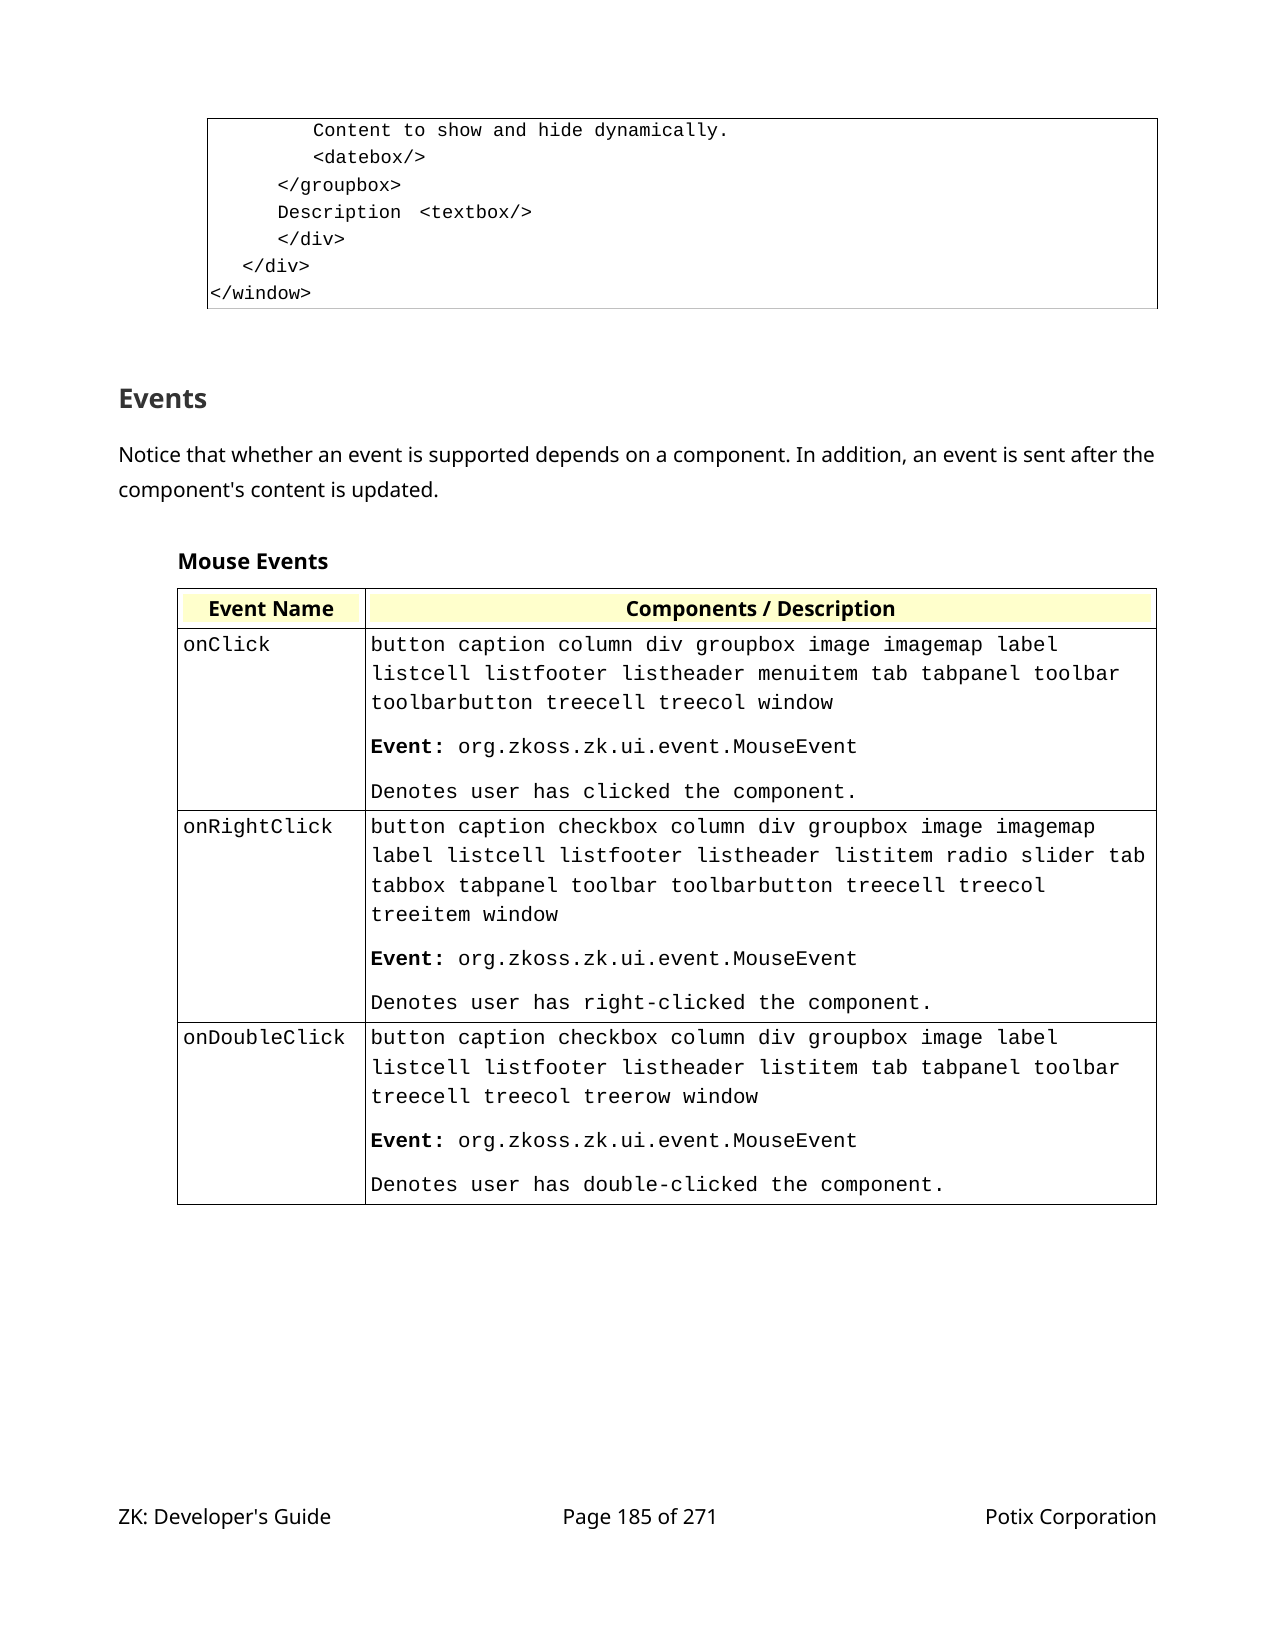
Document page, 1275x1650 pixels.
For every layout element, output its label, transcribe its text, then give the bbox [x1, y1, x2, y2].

text Content to show and hide dynamically. [208, 119, 1157, 142]
table_cell onDoubleClick [178, 1023, 365, 1204]
text </window> [208, 281, 1157, 308]
text </div> [208, 254, 1157, 278]
table_cell onClick [178, 629, 365, 810]
text <datebox/> [208, 145, 1157, 169]
text </groupbox> [208, 172, 1157, 197]
text Description <textbox/> [208, 200, 1157, 224]
table_cell button caption column div groupbox image imagemap label listcell listfooter listheader menuitem tab tabpanel toolbar toolbarbutton treecell treecol window Event: org.zkoss.zk.ui.event.MouseEvent Denotes user has clicked the component. [366, 629, 1156, 810]
table_header Event Name [178, 589, 365, 628]
subtitle Events [118, 379, 1157, 416]
text Notice that whether an event is supported depends on a component. In addition, an event is sent after the component's content is updated. [118, 440, 1157, 503]
text </div> [208, 227, 1157, 251]
table_cell button caption checkbox column div groupbox image imagemap label listcell listfooter listheader listitem radio slider tab tabbox tabpanel toolbar toolbarbutton treecell treecol treeitem window Event: org.zkoss.zk.ui.event.MouseEvent Denotes user has right-clicked the component. [366, 811, 1156, 1022]
subtitle Mouse Events [177, 546, 1157, 576]
table_header Components / Description [366, 589, 1156, 628]
table_cell onRightClick [178, 811, 365, 1022]
table_cell button caption checkbox column div groupbox image label listcell listfooter listheader listitem tab tabpanel toolbar treecell treecol treerow window Event: org.zkoss.zk.ui.event.MouseEvent Denotes user has double-clicked the component. [366, 1023, 1156, 1204]
